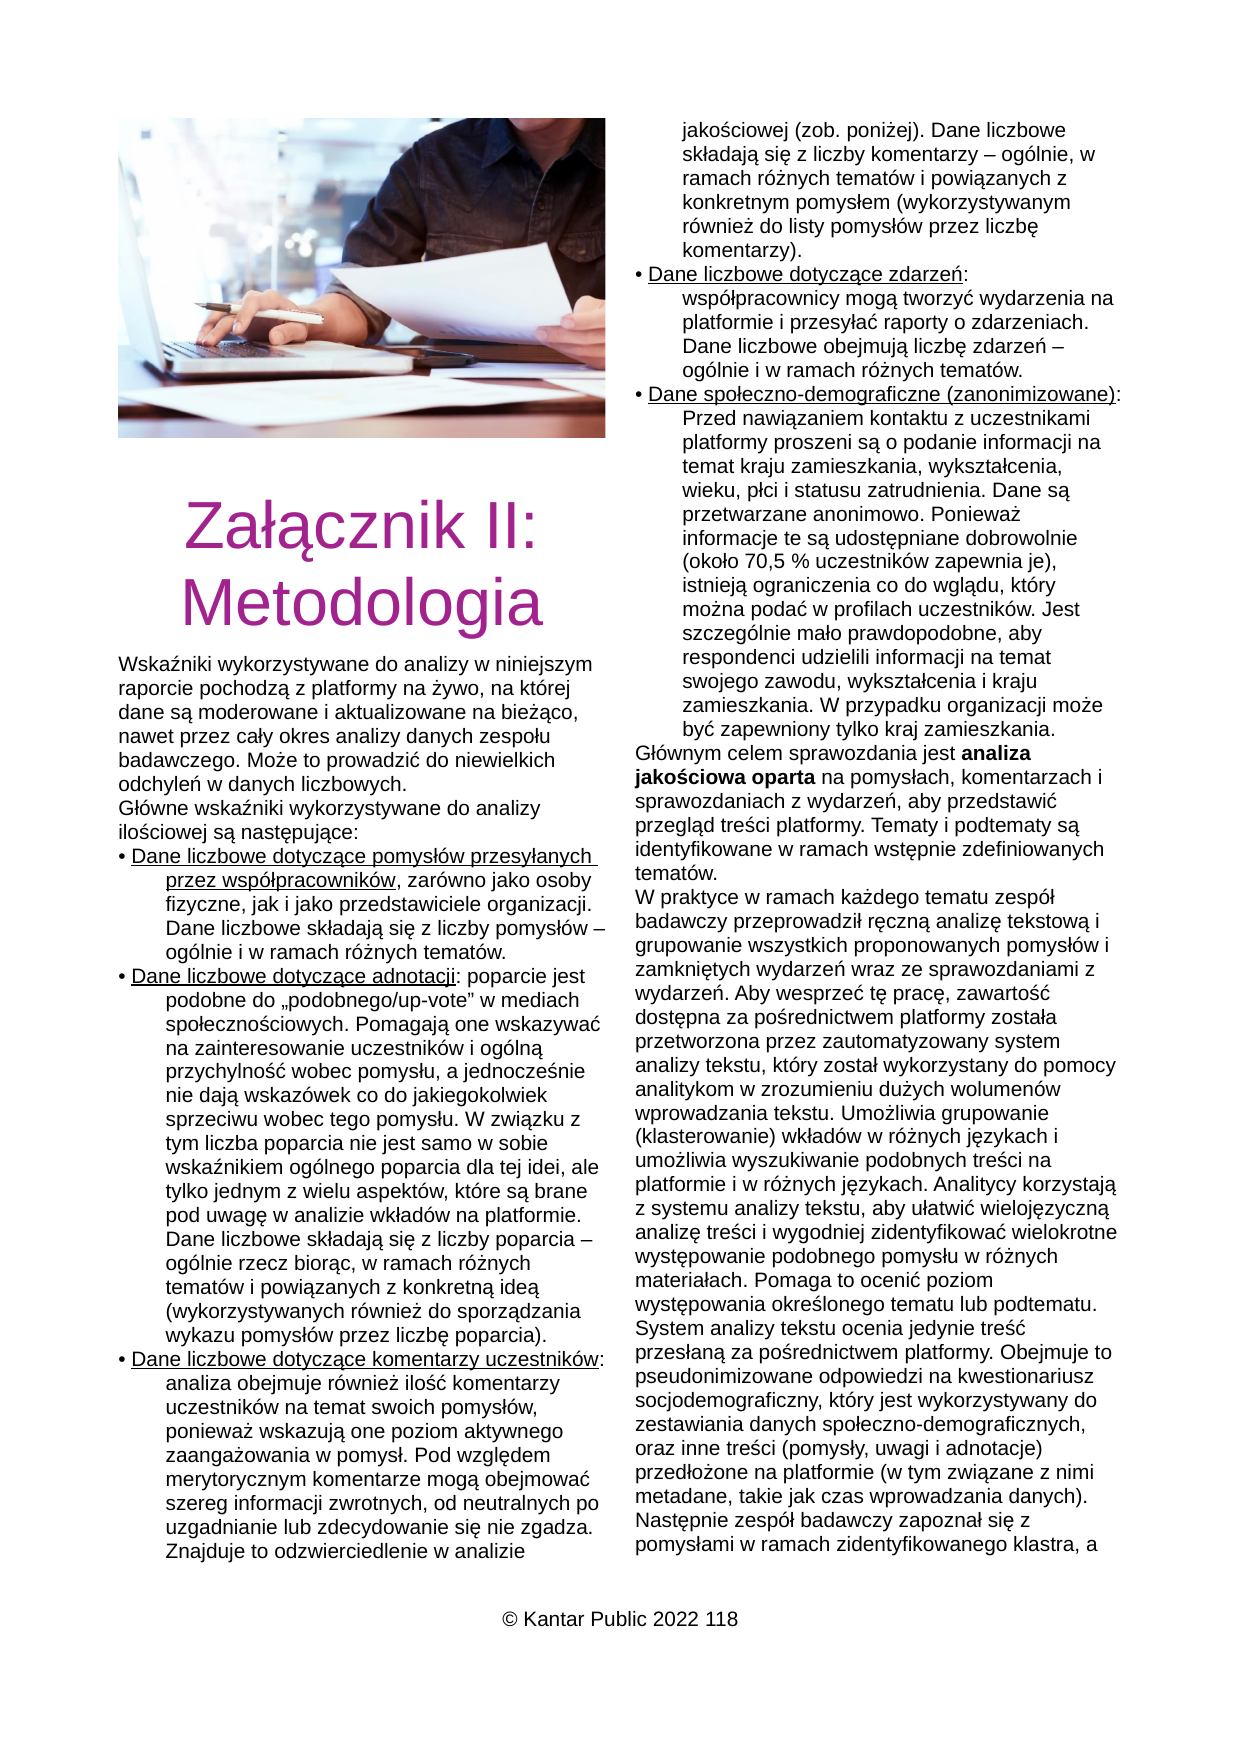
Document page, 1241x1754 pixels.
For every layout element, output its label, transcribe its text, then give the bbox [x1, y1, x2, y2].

text Głównym celem sprawozdania jest analiza jakościowa oparta na pomysłach, komentarzach i sprawozdaniach z wydarzeń, aby przedstawić przegląd treści platformy. Tematy i podtematy są identyfikowane w ramach wstępnie zdefiniowanych tematów. [635, 741, 1122, 885]
subtitle Załącznik II: Metodologia [118, 486, 605, 639]
text Wskaźniki wykorzystywane do analizy w niniejszym raporcie pochodzą z platformy na żywo, na której dane są moderowane i aktualizowane na bieżąco, nawet przez cały okres analizy danych zespołu badawczego. Może to prowadzić do niewielkich odchyleń w danych liczbowych. [118, 652, 605, 796]
text jakościowej (zob. poniżej). Dane liczbowe składają się z liczby komentarzy – ogólnie, w ramach różnych tematów i powiązanych z konkretnym pomysłem (wykorzystywanym również do listy pomysłów przez liczbę komentarzy). [635, 118, 1122, 262]
text • Dane społeczno-demograficzne (zanonimizowane): Przed nawiązaniem kontaktu z uczestnikami platformy proszeni są o podanie informacji na temat kraju zamieszkania, wykształcenia, wieku, płci i statusu zatrudnienia. Dane są przetwarzane anonimowo. Ponieważ informacje te są udostępniane dobrowolnie (około 70,5 % uczestników zapewnia je), istnieją ograniczenia co do wglądu, który można podać w profilach uczestników. Jest szczególnie mało prawdopodobne, aby respondenci udzielili informacji na temat swojego zawodu, wykształcenia i kraju zamieszkania. W przypadku organizacji może być zapewniony tylko kraj zamieszkania. [635, 382, 1122, 741]
text W praktyce w ramach każdego tematu zespół badawczy przeprowadził ręczną analizę tekstową i grupowanie wszystkich proponowanych pomysłów i zamkniętych wydarzeń wraz ze sprawozdaniami z wydarzeń. Aby wesprzeć tę pracę, zawartość dostępna za pośrednictwem platformy została przetworzona przez zautomatyzowany system analizy tekstu, który został wykorzystany do pomocy analitykom w zrozumieniu dużych wolumenów wprowadzania tekstu. Umożliwia grupowanie (klasterowanie) wkładów w różnych językach i umożliwia wyszukiwanie podobnych treści na platformie i w różnych językach. Analitycy korzystają z systemu analizy tekstu, aby ułatwić wielojęzyczną analizę treści i wygodniej zidentyfikować wielokrotne występowanie podobnego pomysłu w różnych materiałach. Pomaga to ocenić poziom występowania określonego tematu lub podtematu. System analizy tekstu ocenia jedynie treść przesłaną za pośrednictwem platformy. Obejmuje to pseudonimizowane odpowiedzi na kwestionariusz socjodemograficzny, który jest wykorzystywany do zestawiania danych społeczno-demograficznych, oraz inne treści (pomysły, uwagi i adnotacje) przedłożone na platformie (w tym związane z nimi metadane, takie jak czas wprowadzania danych). Następnie zespół badawczy zapoznał się z pomysłami w ramach zidentyfikowanego klastra, a [635, 885, 1122, 1556]
text • Dane liczbowe dotyczące pomysłów przesyłanych przez współpracowników, zarówno jako osoby fizyczne, jak i jako przedstawiciele organizacji. Dane liczbowe składają się z liczby pomysłów – ogólnie i w ramach różnych tematów. [118, 844, 605, 963]
text • Dane liczbowe dotyczące komentarzy uczestników: analiza obejmuje również ilość komentarzy uczestników na temat swoich pomysłów, ponieważ wskazują one poziom aktywnego zaangażowania w pomysł. Pod względem merytorycznym komentarze mogą obejmować szereg informacji zwrotnych, od neutralnych po uzgadnianie lub zdecydowanie się nie zgadza. Znajduje to odzwierciedlenie w analizie [118, 1347, 605, 1562]
picture [118, 118, 606, 438]
text Główne wskaźniki wykorzystywane do analizy ilościowej są następujące: [118, 796, 605, 844]
text • Dane liczbowe dotyczące adnotacji: poparcie jest podobne do „podobnego/up-vote” w mediach społecznościowych. Pomagają one wskazywać na zainteresowanie uczestników i ogólną przychylność wobec pomysłu, a jednocześnie nie dają wskazówek co do jakiegokolwiek sprzeciwu wobec tego pomysłu. W związku z tym liczba poparcia nie jest samo w sobie wskaźnikiem ogólnego poparcia dla tej idei, ale tylko jednym z wielu aspektów, które są brane pod uwagę w analizie wkładów na platformie. Dane liczbowe składają się z liczby poparcia – ogólnie rzecz biorąc, w ramach różnych tematów i powiązanych z konkretną ideą (wykorzystywanych również do sporządzania wykazu pomysłów przez liczbę poparcia). [118, 963, 605, 1347]
text • Dane liczbowe dotyczące zdarzeń: współpracownicy mogą tworzyć wydarzenia na platformie i przesyłać raporty o zdarzeniach. Dane liczbowe obejmują liczbę zdarzeń – ogólnie i w ramach różnych tematów. [635, 262, 1122, 382]
